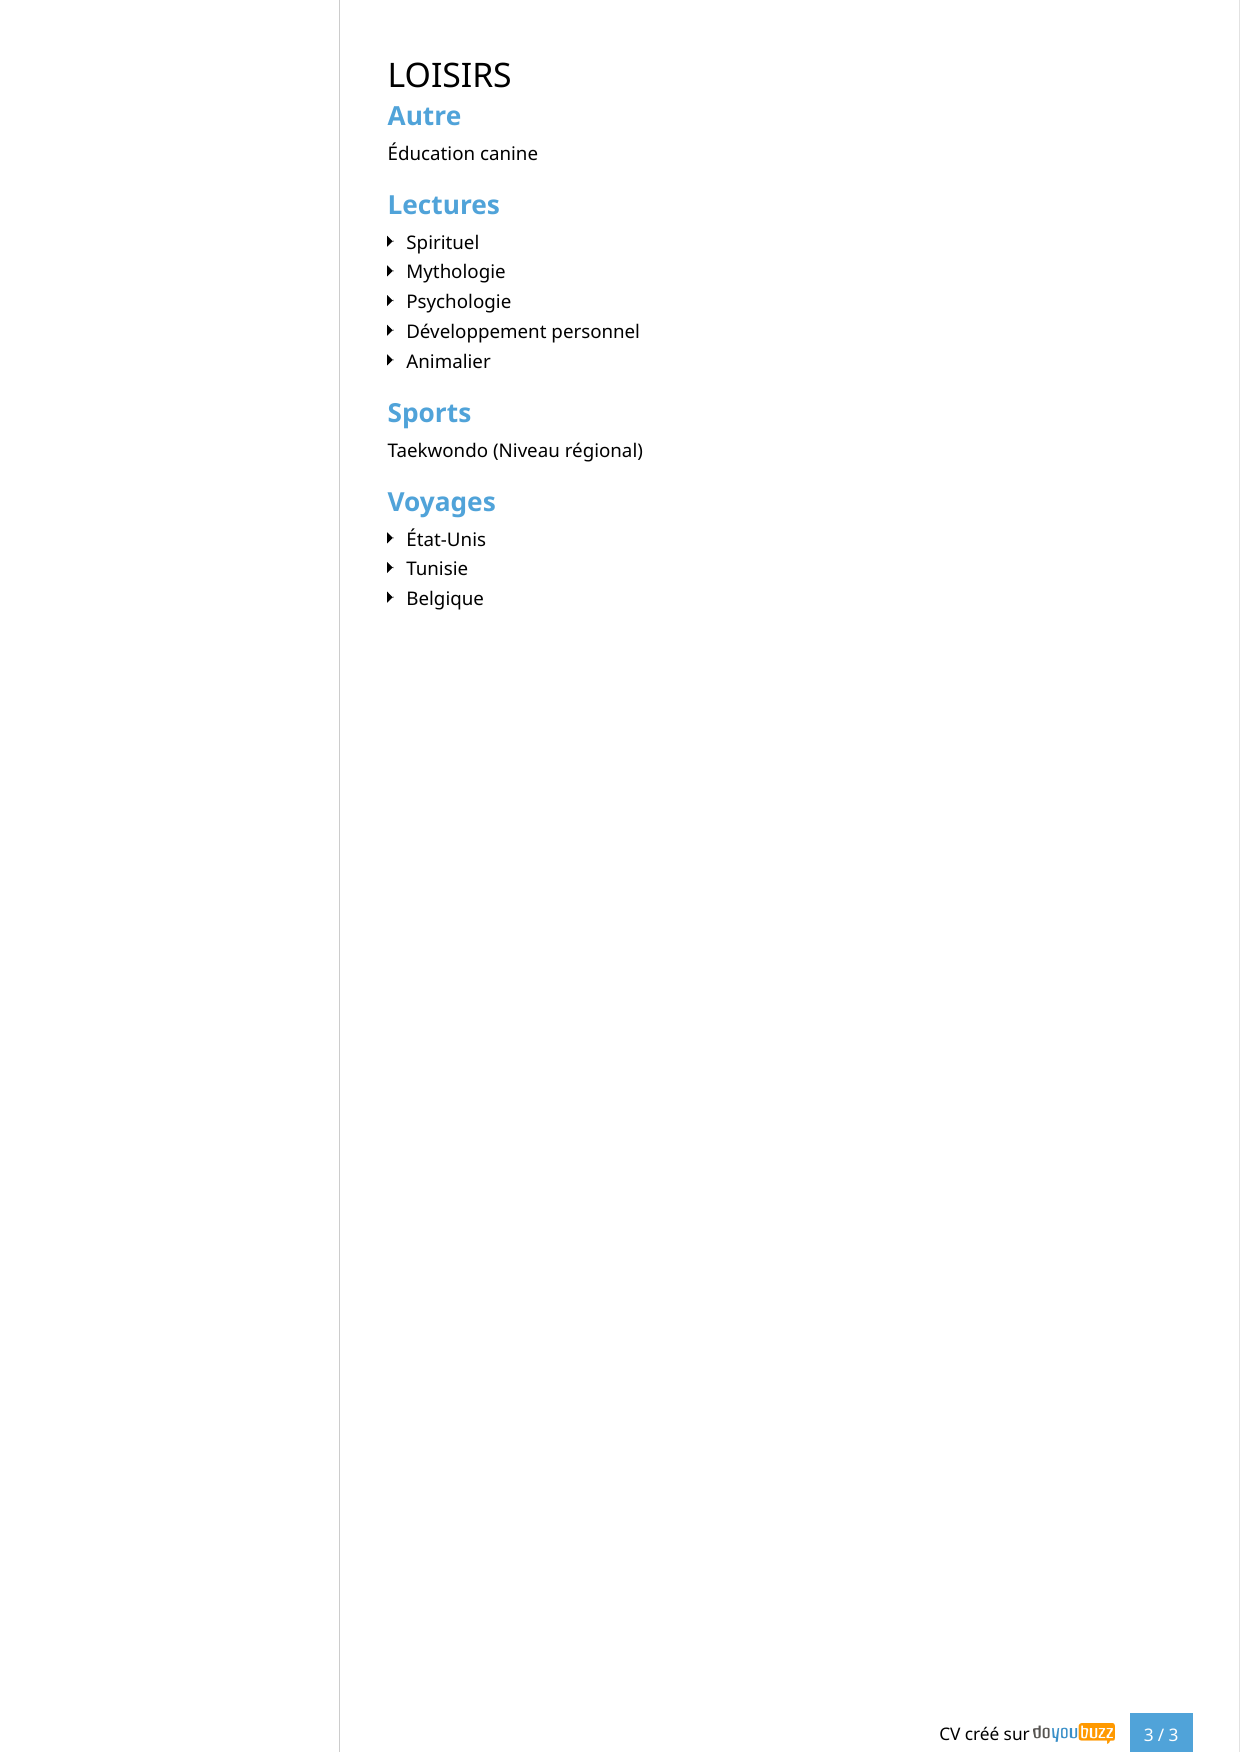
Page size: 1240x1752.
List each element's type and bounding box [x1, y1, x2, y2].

picture [1033, 1723, 1115, 1744]
